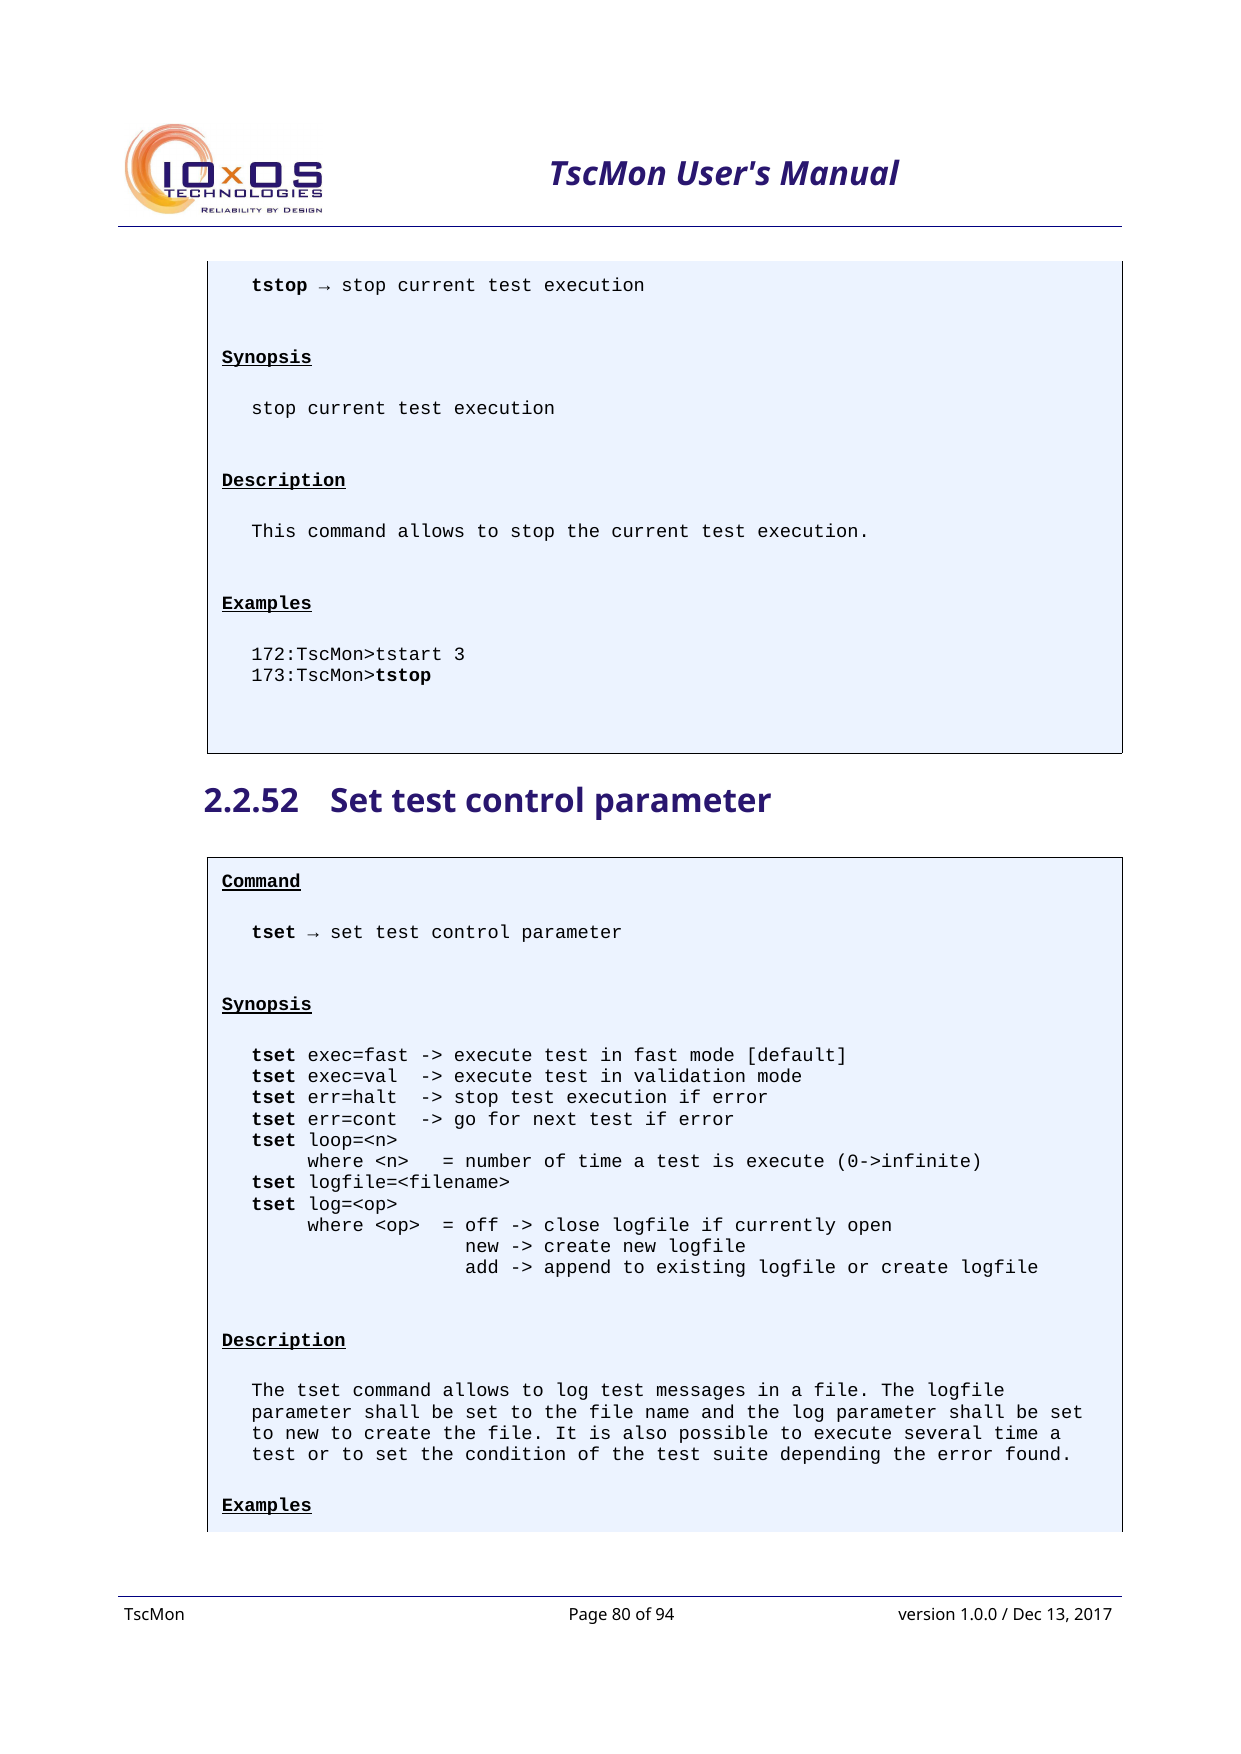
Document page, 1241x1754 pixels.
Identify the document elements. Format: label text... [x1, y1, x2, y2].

text tset → set test control parameter [208, 908, 1122, 944]
text tset err=halt -> stop test execution if error [208, 1088, 1122, 1109]
text where <op> = off -> close logfile if currently open [208, 1216, 1122, 1237]
text tset logfile=<filename> [208, 1173, 1122, 1194]
text tset loop=<n> [208, 1131, 1122, 1152]
text tset log=<op> [208, 1194, 1122, 1216]
text tstop → stop current test execution [208, 261, 1122, 297]
subtitle Set test control parameter [195, 776, 1122, 822]
text The tset command allows to log test messages in a file. The logfile parameter shall be set to the file name and the log parameter shall be set to new to create the file. It is also possible to execute several time a test or to set the condition of the test suite depending the error found. [208, 1366, 1122, 1481]
text where <n> = number of time a test is execute (0->infinite) [208, 1152, 1122, 1173]
subtitle Description [208, 456, 1122, 507]
picture [123, 123, 323, 217]
text 172:TscMon>tstart 3 [208, 630, 1122, 666]
subtitle Examples [208, 579, 1122, 630]
text new -> create new logfile [208, 1237, 1122, 1258]
text tset exec=val -> execute test in validation mode [208, 1067, 1122, 1088]
subtitle Synopsis [208, 980, 1122, 1031]
subtitle Synopsis [208, 333, 1122, 384]
subtitle Examples [208, 1481, 1122, 1532]
text 173:TscMon>tstop [208, 666, 1122, 702]
text stop current test execution [208, 384, 1122, 420]
text tset err=cont -> go for next test if error [208, 1109, 1122, 1131]
text Command [208, 858, 1122, 908]
text tset exec=fast -> execute test in fast mode [default] [208, 1031, 1122, 1067]
text This command allows to stop the current test execution. [208, 507, 1122, 543]
subtitle Description [208, 1316, 1122, 1366]
text add -> append to existing logfile or create logfile [208, 1258, 1122, 1279]
